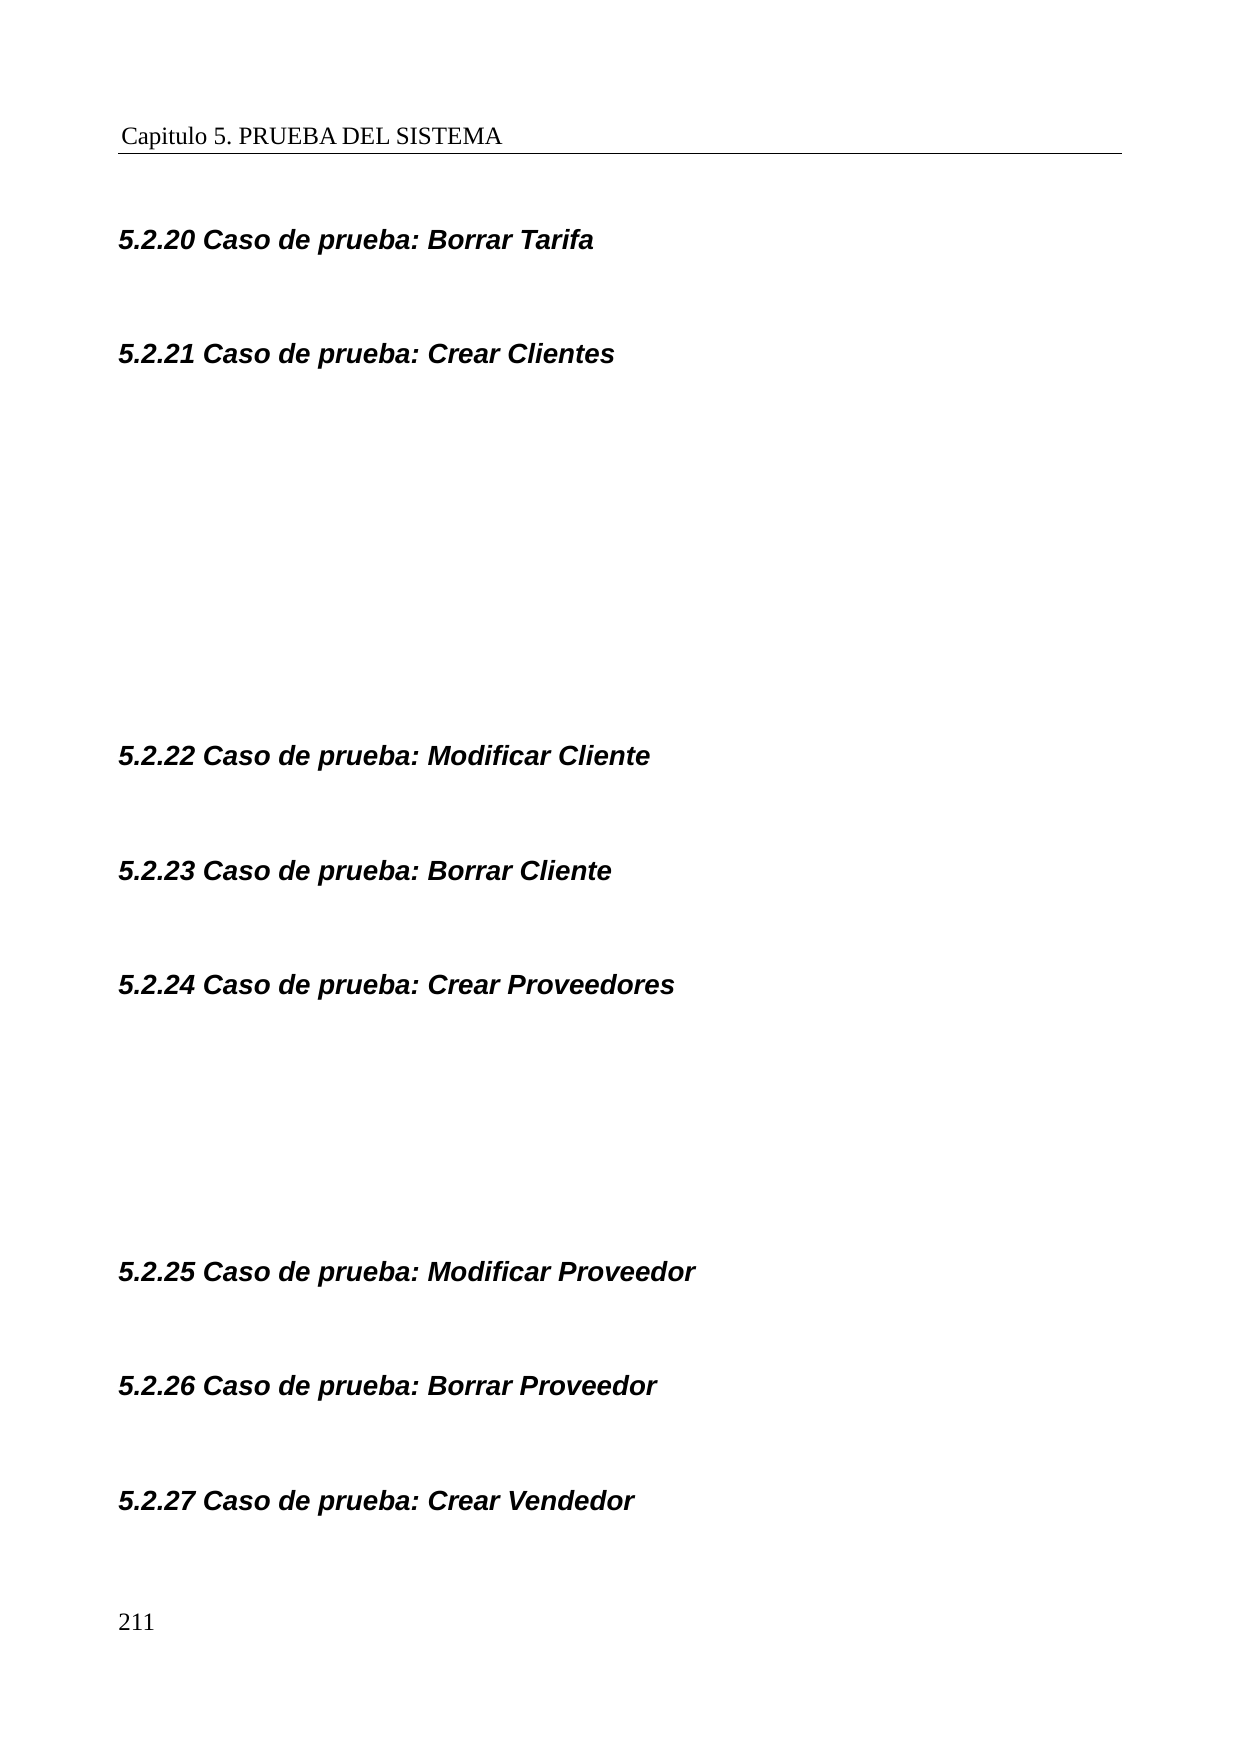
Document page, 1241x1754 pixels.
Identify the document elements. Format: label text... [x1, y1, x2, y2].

subtitle 5.2.25 Caso de prueba: Modificar Proveedor [118, 1255, 1122, 1287]
subtitle 5.2.24 Caso de prueba: Crear Proveedores [118, 968, 1122, 1000]
subtitle 5.2.22 Caso de prueba: Modificar Cliente [118, 740, 1122, 772]
subtitle 5.2.23 Caso de prueba: Borrar Cliente [118, 854, 1122, 886]
subtitle 5.2.21 Caso de prueba: Crear Clientes [118, 338, 1122, 370]
subtitle 5.2.26 Caso de prueba: Borrar Proveedor [118, 1370, 1122, 1402]
subtitle 5.2.27 Caso de prueba: Crear Vendedor [118, 1484, 1122, 1516]
subtitle 5.2.20 Caso de prueba: Borrar Tarifa [118, 223, 1122, 255]
